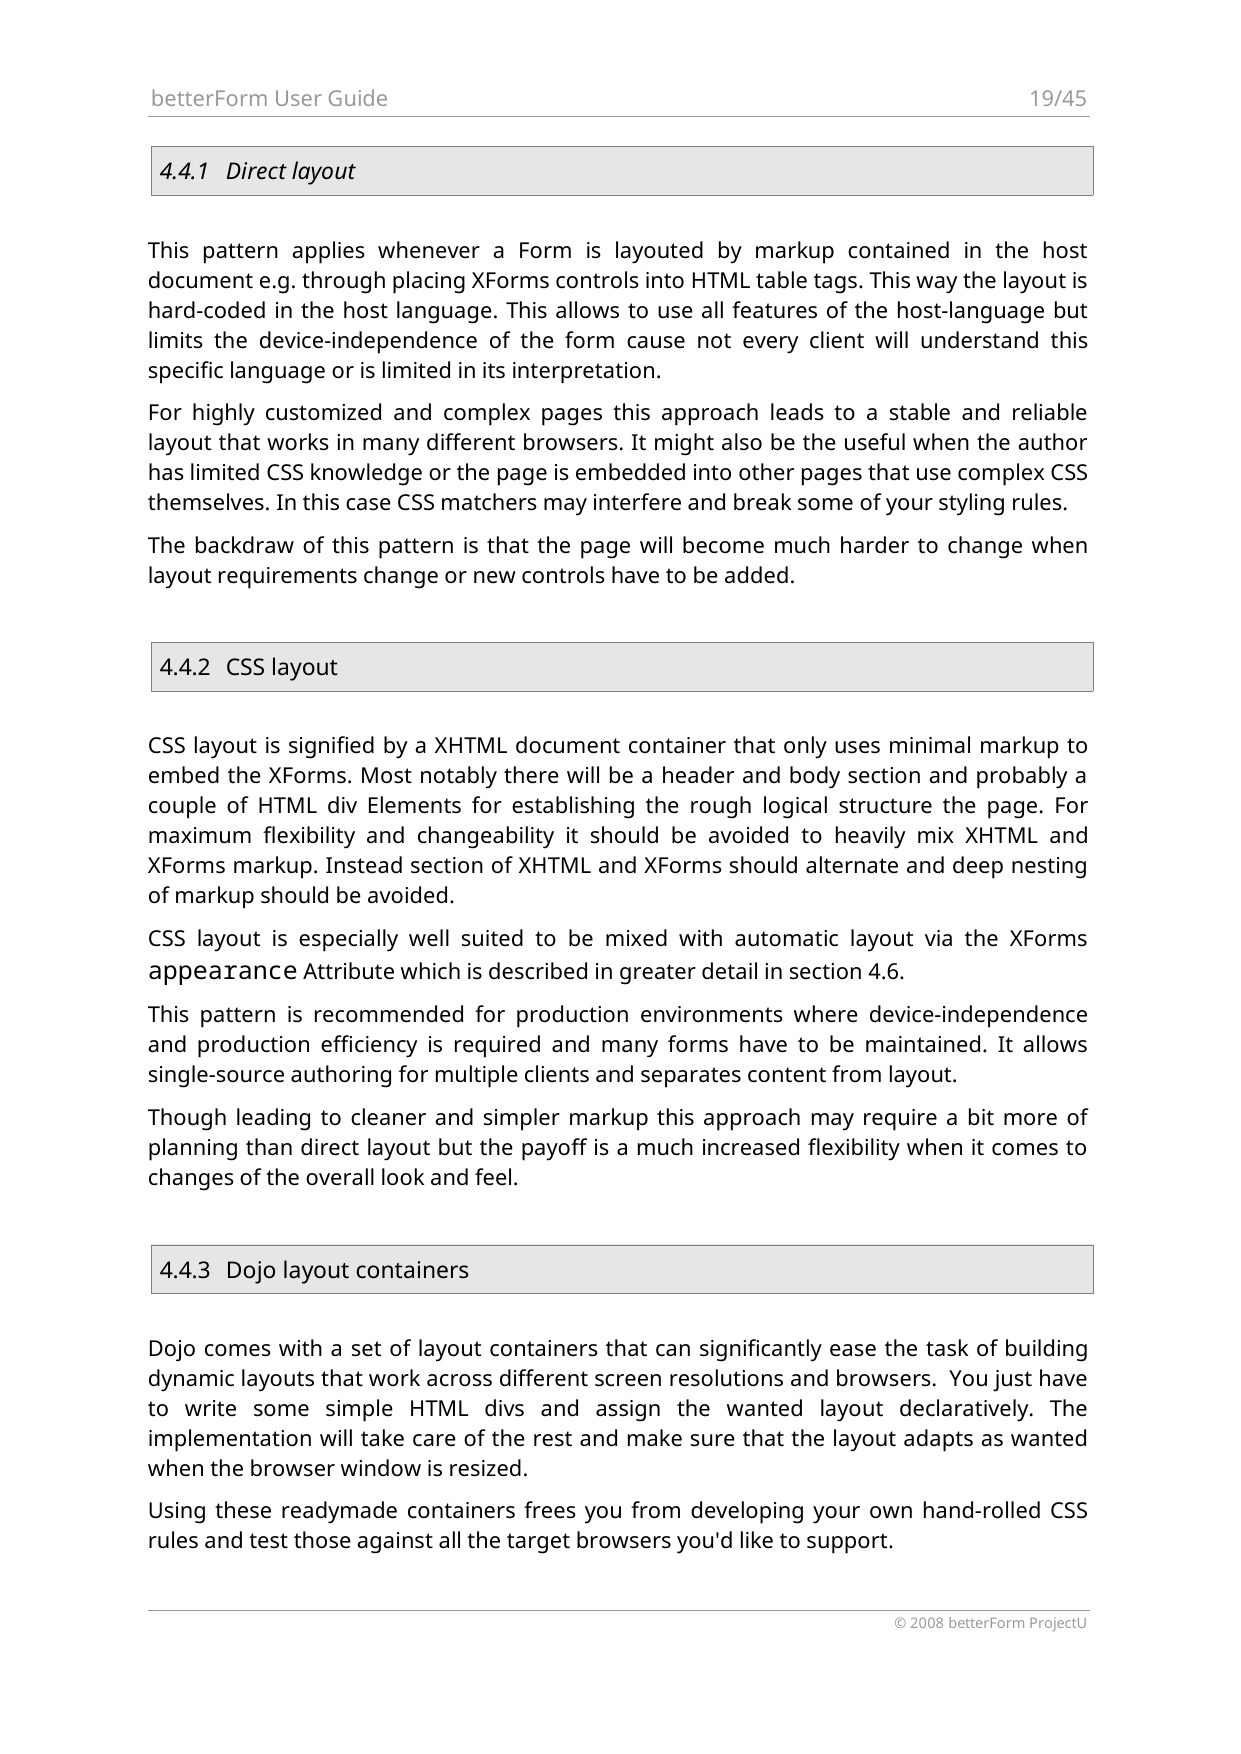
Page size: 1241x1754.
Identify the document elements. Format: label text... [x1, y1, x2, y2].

text Using these readymade containers frees you from developing your own hand-rolled CSS rules and test those against all the target browsers you'd like to support. [148, 1495, 1090, 1555]
subtitle Direct layout [152, 147, 1093, 195]
subtitle Dojo layout containers [152, 1246, 1093, 1293]
text This pattern applies whenever a Form is layouted by markup contained in the host document e.g. through placing XForms controls into HTML table tags. This way the layout is hard-coded in the host language. This allows to use all features of the host-language but limits the device-independence of the form cause not every client will understand this specific language or is limited in its interpretation. [148, 234, 1090, 384]
text Dojo comes with a set of layout containers that can significantly ease the task of building dynamic layouts that work across different screen resolutions and browsers. You just have to write some simple HTML divs and assign the wanted layout declaratively. The implementation will take care of the rest and make sure that the layout adapts as wanted when the browser window is resized. [148, 1333, 1090, 1483]
text CSS layout is especially well suited to be mixed with automatic layout via the XForms appearance Attribute which is described in greater detail in section 4.6. [148, 923, 1090, 987]
text The backdraw of this pattern is that the page will become much harder to change when layout requirements change or new controls have to be added. [148, 529, 1090, 589]
subtitle CSS layout [152, 643, 1093, 691]
text Though leading to cleaner and simpler markup this approach may require a bit more of planning than direct layout but the payoff is a much increased flexibility when it comes to changes of the overall look and feel. [148, 1102, 1090, 1192]
text This pattern is recommended for production environments where device-independence and production efficiency is required and many forms have to be maintained. It allows single-source authoring for multiple clients and separates content from layout. [148, 999, 1090, 1089]
text CSS layout is signified by a XHTML document container that only uses minimal markup to embed the XForms. Most notably there will be a header and body section and probably a couple of HTML div Elements for establishing the rough logical structure the page. For maximum flexibility and changeability it should be avoided to heavily mix XHTML and XForms markup. Instead section of XHTML and XForms should alternate and deep nesting of markup should be avoided. [148, 730, 1090, 910]
text For highly customized and complex pages this approach leads to a stable and reliable layout that works in many different browsers. It might also be the useful when the author has limited CSS knowledge or the page is embedded into other pages that use complex CSS themselves. In this case CSS matchers may interfere and break some of your styling rules. [148, 397, 1090, 517]
